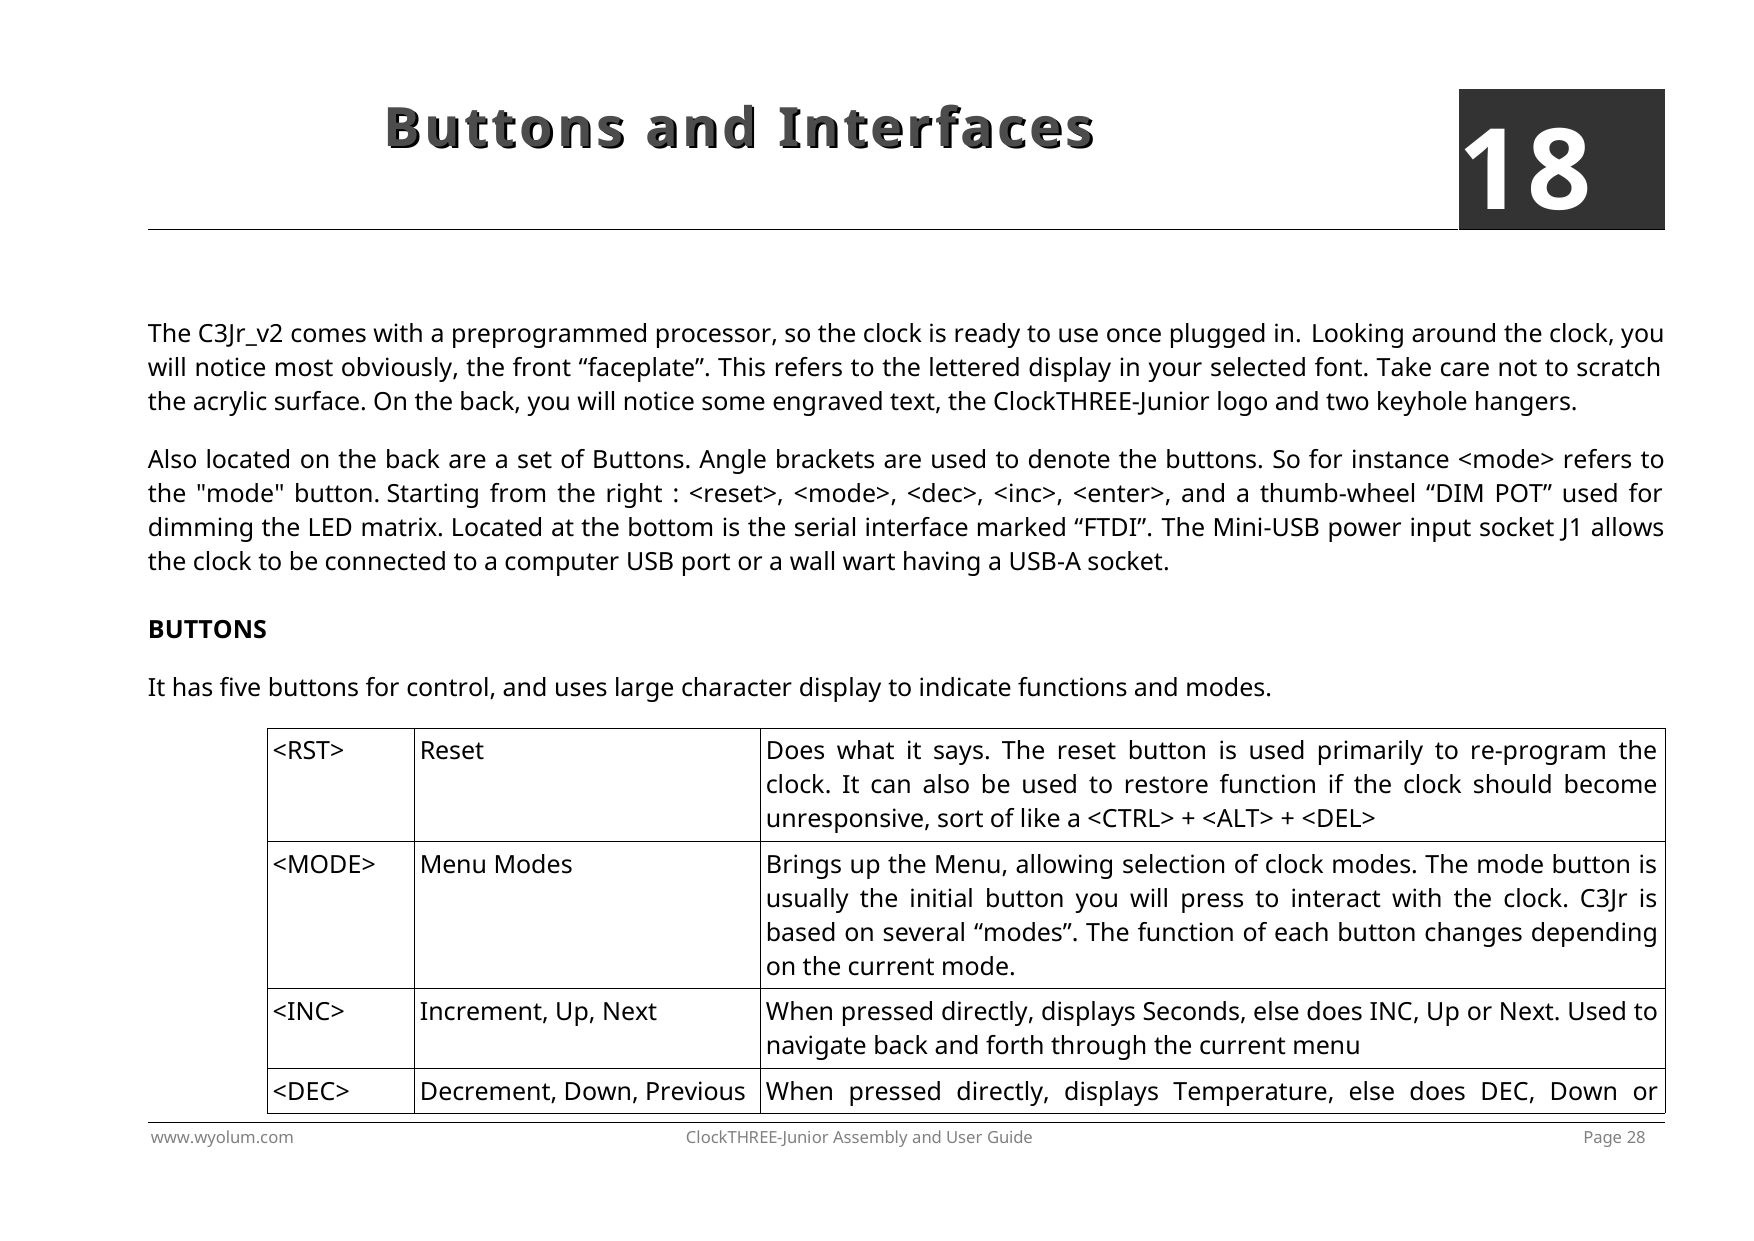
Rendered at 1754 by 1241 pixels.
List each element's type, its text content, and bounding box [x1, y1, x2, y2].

table_cell Increment, Up, Next [415, 989, 760, 1068]
table_header <RST> [268, 729, 414, 841]
table_header Does what it says. The reset button is used primarily to re-program the clock. It can also be used to restore function if the clock should become unresponsive, sort of like a <CTRL> + <ALT> + <DEL> [761, 729, 1665, 841]
table_cell Brings up the Menu, allowing selection of clock modes. The mode button is usually the initial button you will press to interact with the clock. C3Jr is based on several “modes”. The function of each button changes depending on the current mode. [761, 842, 1665, 988]
table_header 18 [1459, 89, 1665, 229]
table_cell When pressed directly, displays Temperature, else does DEC, Down or [761, 1069, 1665, 1113]
table_cell [148, 183, 354, 229]
table_cell When pressed directly, displays Seconds, else does INC, Up or Next. Used to navigate back and forth through the current menu [761, 989, 1665, 1068]
table_cell <MODE> [268, 842, 414, 988]
text The C3Jr_v2 comes with a preprogrammed processor, so the clock is ready to use once plugged in. Looking around the clock, you will notice most obviously, the front “faceplate”. This refers to the lettered display in your selected font. Take care not to scratch the acrylic surface. On the back, you will notice some engraved text, the ClockTHREE-Junior logo and two keyhole hangers. [148, 316, 1665, 418]
table_cell <INC> [268, 989, 414, 1068]
table_cell Menu Modes [415, 842, 760, 988]
table_header Buttons and Interfaces [354, 89, 1458, 183]
table_cell Decrement, Down, Previous [415, 1069, 760, 1113]
text Also located on the back are a set of Buttons. Angle brackets are used to denote the buttons. So for instance <mode> refers to the "mode" button. Starting from the right : <reset>, <mode>, <dec>, <inc>, <enter>, and a thumb-wheel “DIM POT” used for dimming the LED matrix. Located at the bottom is the serial interface marked “FTDI”. The Mini-USB power input socket J1 allows the clock to be connected to a computer USB port or a wall wart having a USB-A socket. [148, 442, 1665, 578]
table_cell [354, 183, 1458, 229]
table_header Reset [415, 729, 760, 841]
table_cell <DEC> [268, 1069, 414, 1113]
text It has five buttons for control, and uses large character display to indicate functions and modes. [148, 669, 1665, 703]
table_header [148, 89, 354, 183]
text BUTTONS [148, 612, 1665, 646]
